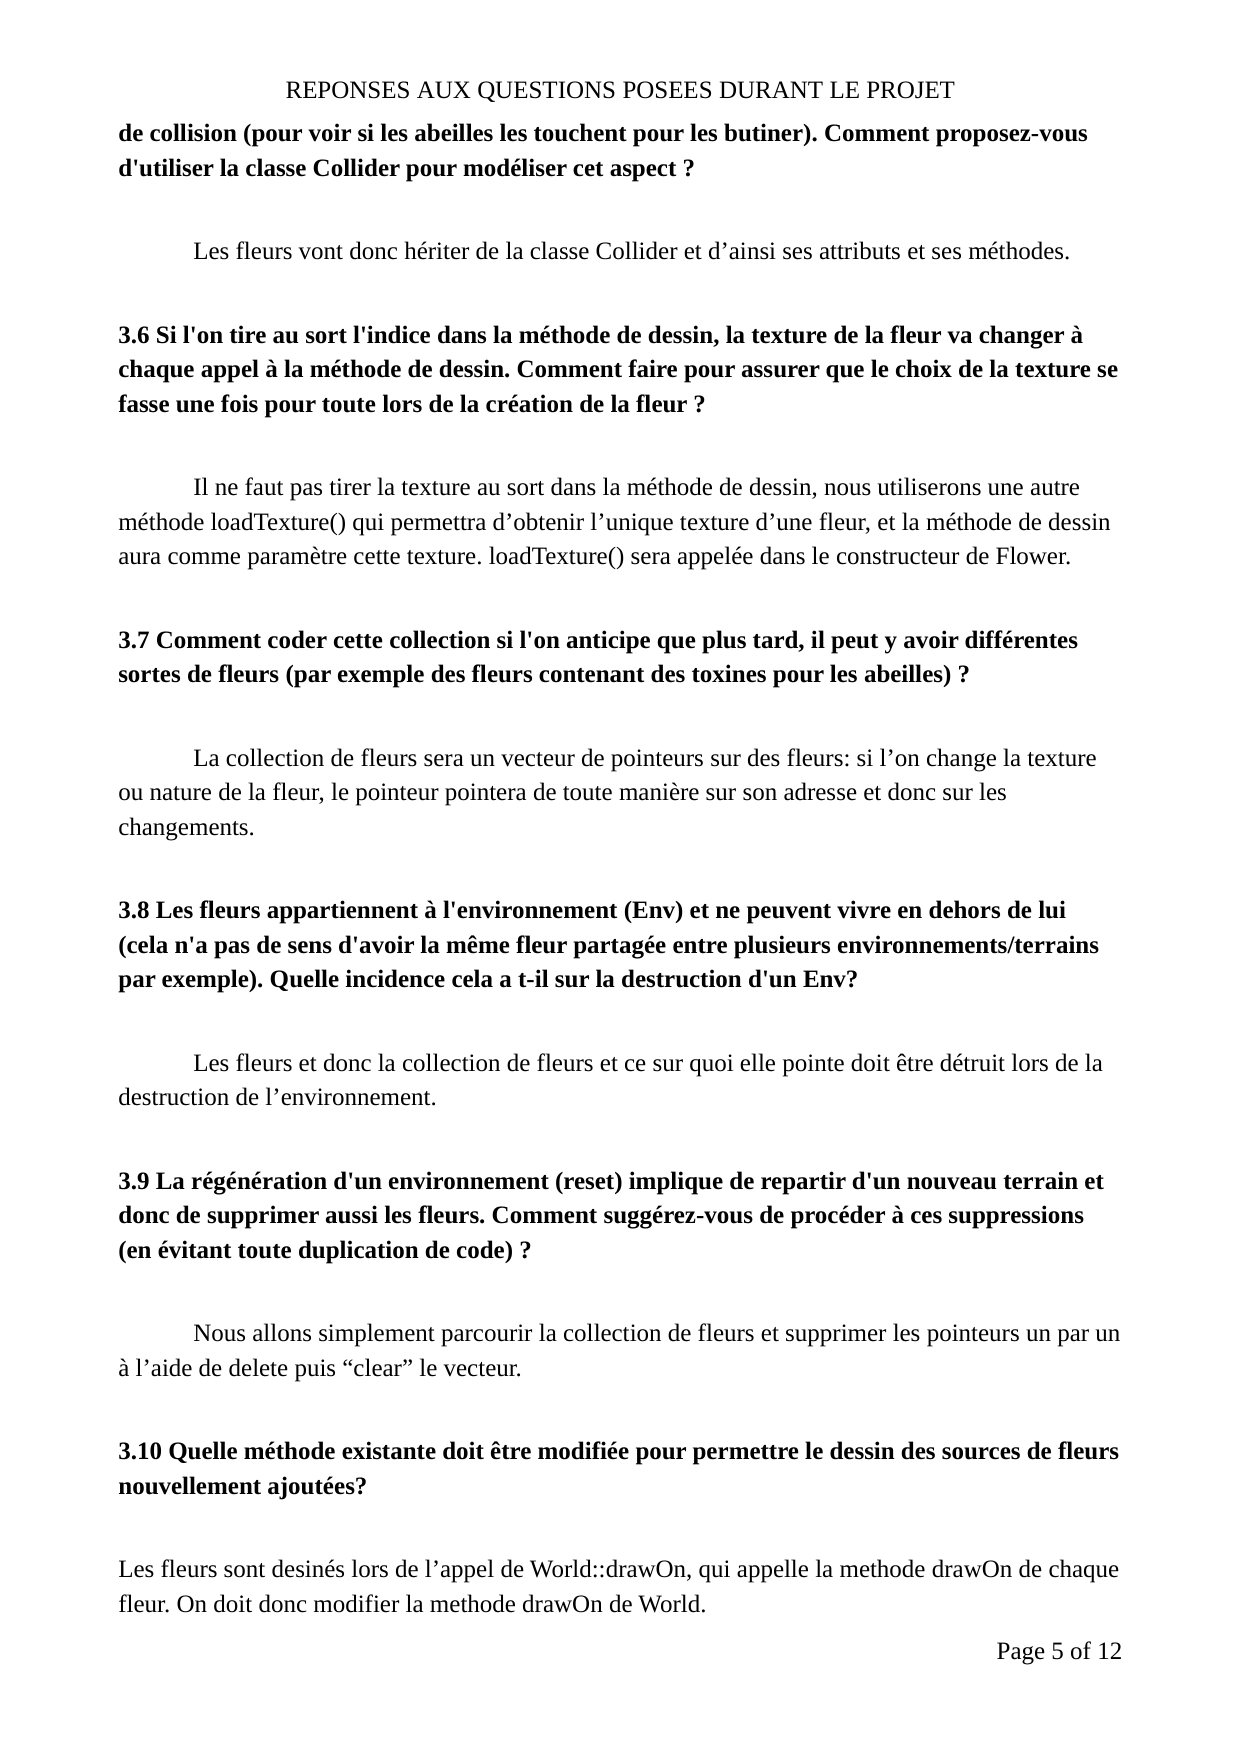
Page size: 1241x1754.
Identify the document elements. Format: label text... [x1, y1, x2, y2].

text de collision (pour voir si les abeilles les touchent pour les butiner). Comment proposez-vous d'utiliser la classe Collider pour modéliser cet aspect ? [118, 118, 1122, 181]
text Les fleurs vont donc hériter de la classe Collider et d’ainsi ses attributs et ses méthodes. [118, 236, 1122, 265]
text Les fleurs sont desinés lors de l’appel de World::drawOn, qui appelle la methode drawOn de chaque fleur. On doit donc modifier la methode drawOn de World. [118, 1554, 1122, 1617]
text La collection de fleurs sera un vecteur de pointeurs sur des fleurs: si l’on change la texture ou nature de la fleur, le pointeur pointera de toute manière sur son adresse et donc sur les changements. [118, 743, 1122, 840]
text Les fleurs et donc la collection de fleurs et ce sur quoi elle pointe doit être détruit lors de la destruction de l’environnement. [118, 1048, 1122, 1111]
text Nous allons simplement parcourir la collection de fleurs et supprimer les pointeurs un par un à l’aide de delete puis “clear” le vecteur. [118, 1318, 1122, 1381]
text Il ne faut pas tirer la texture au sort dans la méthode de dessin, nous utiliserons une autre méthode loadTexture() qui permettra d’obtenir l’unique texture d’une fleur, et la méthode de dessin aura comme paramètre cette texture. loadTexture() sera appelée dans le constructeur de Flower. [118, 472, 1122, 570]
text 3.7 Comment coder cette collection si l'on anticipe que plus tard, il peut y avoir différentes sortes de fleurs (par exemple des fleurs contenant des toxines pour les abeilles) ? [118, 625, 1122, 688]
text 3.9 La régénération d'un environnement (reset) implique de repartir d'un nouveau terrain et donc de supprimer aussi les fleurs. Comment suggérez-vous de procéder à ces suppressions (en évitant toute duplication de code) ? [118, 1166, 1122, 1263]
text 3.10 Quelle méthode existante doit être modifiée pour permettre le dessin des sources de fleurs nouvellement ajoutées? [118, 1436, 1122, 1499]
text 3.6 Si l'on tire au sort l'indice dans la méthode de dessin, la texture de la fleur va changer à chaque appel à la méthode de dessin. Comment faire pour assurer que le choix de la texture se fasse une fois pour toute lors de la création de la fleur ? [118, 320, 1122, 417]
text 3.8 Les fleurs appartiennent à l'environnement (Env) et ne peuvent vivre en dehors de lui (cela n'a pas de sens d'avoir la même fleur partagée entre plusieurs environnements/terrains par exemple). Quelle incidence cela a t-il sur la destruction d'un Env? [118, 895, 1122, 993]
